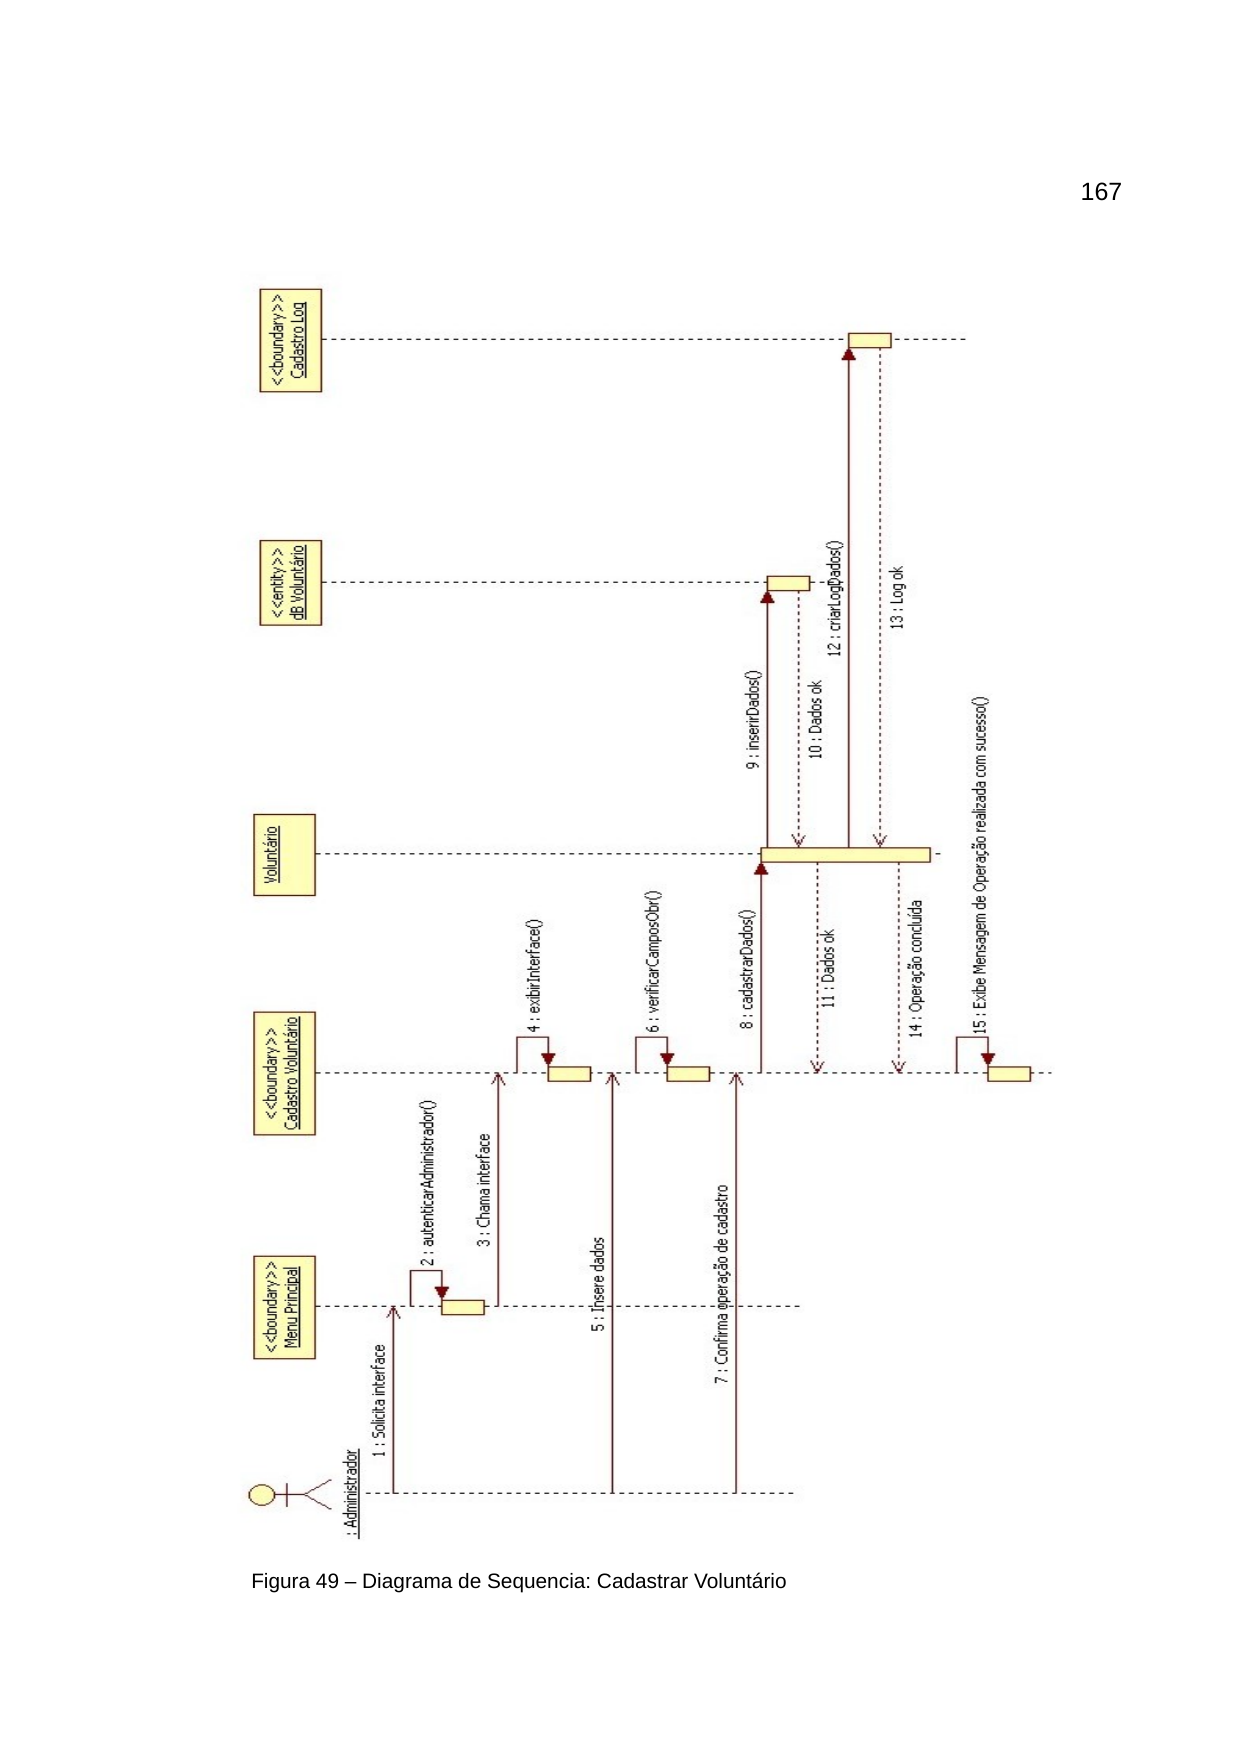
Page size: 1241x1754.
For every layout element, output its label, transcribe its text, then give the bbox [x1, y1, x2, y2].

text Figura 49 – Diagrama de Sequencia: Cadastrar Voluntário [177, 1569, 1122, 1593]
picture [216, 265, 1083, 1569]
